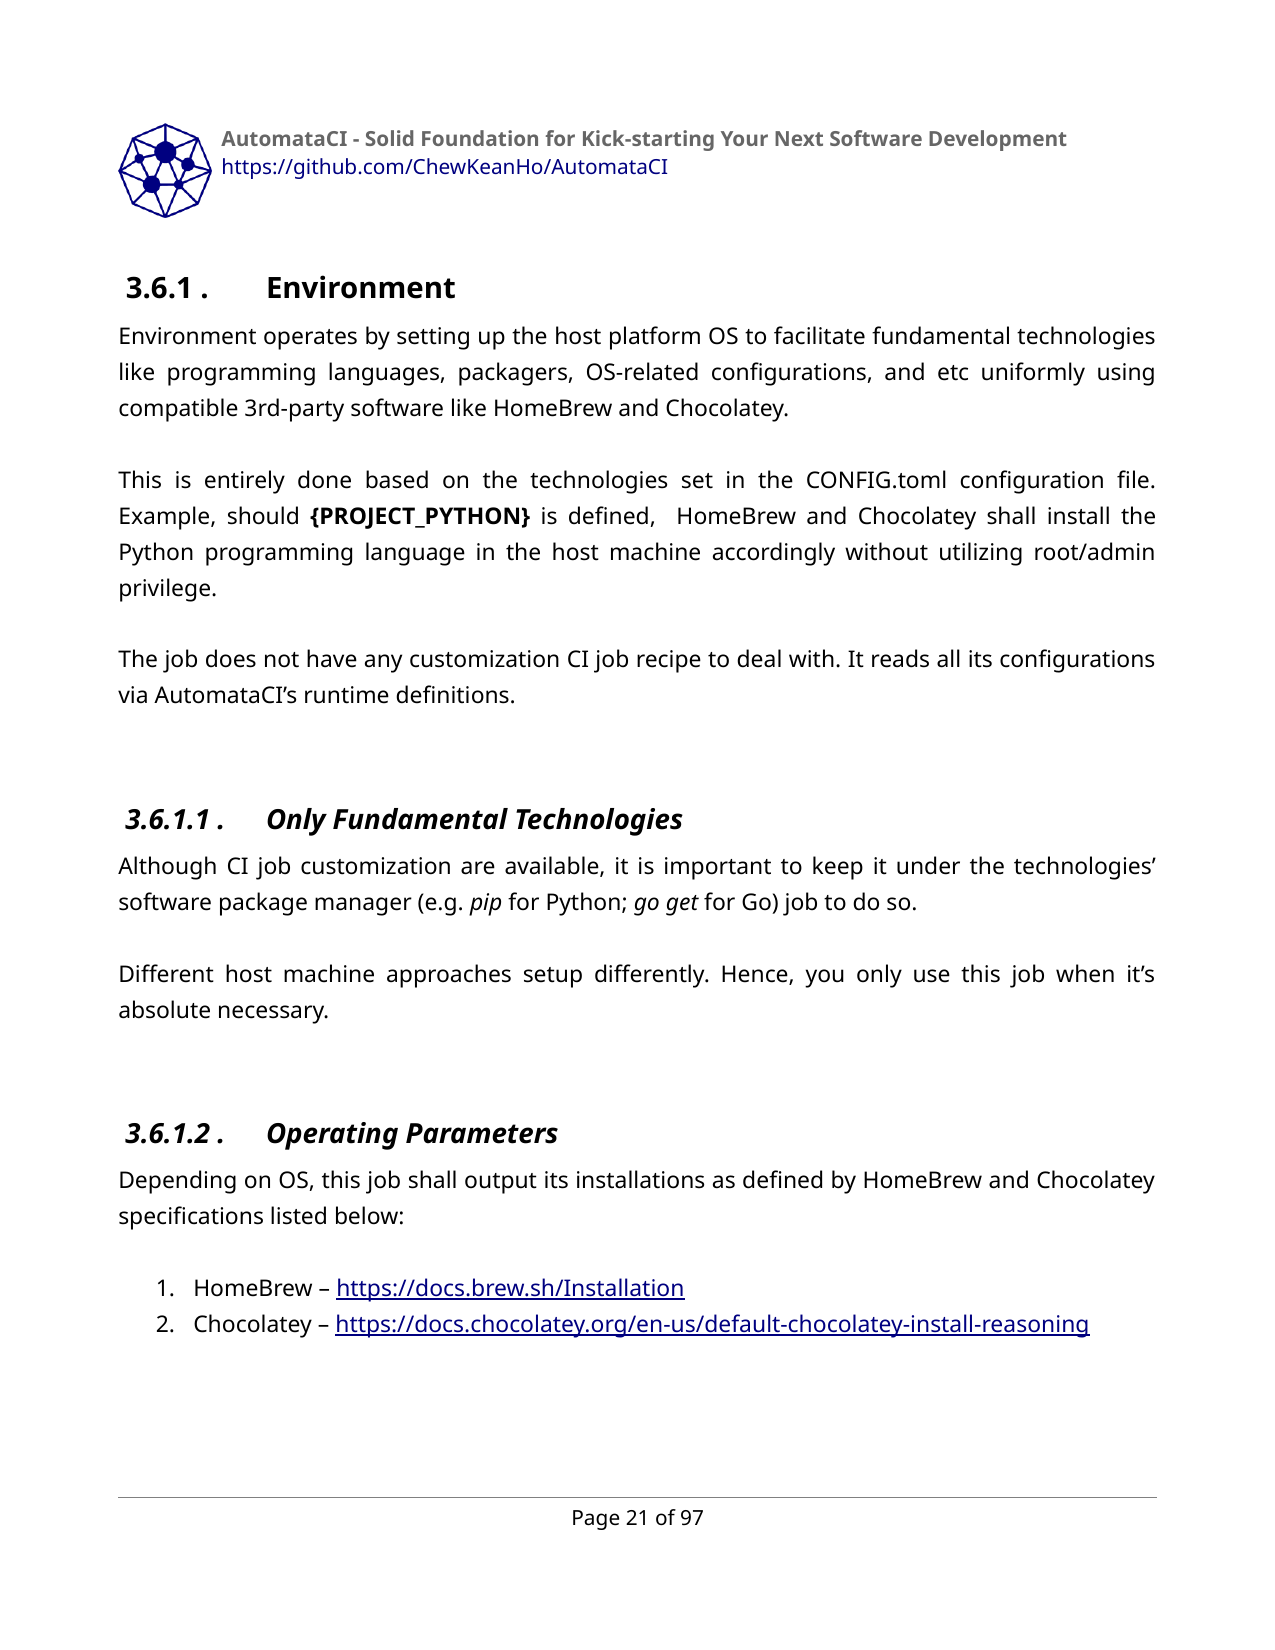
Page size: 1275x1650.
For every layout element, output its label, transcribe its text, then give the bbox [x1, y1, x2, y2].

subtitle Operating Parameters [118, 1114, 1157, 1152]
subtitle Only Fundamental Technologies [118, 799, 1157, 837]
text The job does not have any customization CI job recipe to deal with. It reads all its configurations via AutomataCI’s runtime definitions. [118, 643, 1157, 711]
subtitle Environment [118, 267, 1157, 307]
picture [118, 123, 212, 218]
text Depending on OS, this job shall output its installations as defined by HomeBrew and Chocolatey specifications listed below: [118, 1164, 1157, 1231]
text Different host machine approaches setup differently. Hence, you only use this job when it’s absolute necessary. [118, 958, 1157, 1025]
text Environment operates by setting up the host platform OS to facilitate fundamental technologies like programming languages, packagers, OS-related configurations, and etc uniformly using compatible 3rd-party software like HomeBrew and Chocolatey. [118, 320, 1157, 423]
list HomeBrew – https://docs.brew.sh/Installation [156, 1272, 1157, 1303]
list Chocolatey – https://docs.chocolatey.org/en-us/default-chocolatey-install-reasoning [156, 1308, 1157, 1339]
text This is entirely done based on the technologies set in the CONFIG.toml configuration file. Example, should {PROJECT_PYTHON} is defined, HomeBrew and Chocolatey shall install the Python programming language in the host machine accordingly without utilizing root/admin privilege. [118, 464, 1157, 603]
text Although CI job customization are available, it is important to keep it under the technologies’ software package manager (e.g. pip for Python; go get for Go) job to do so. [118, 850, 1157, 917]
